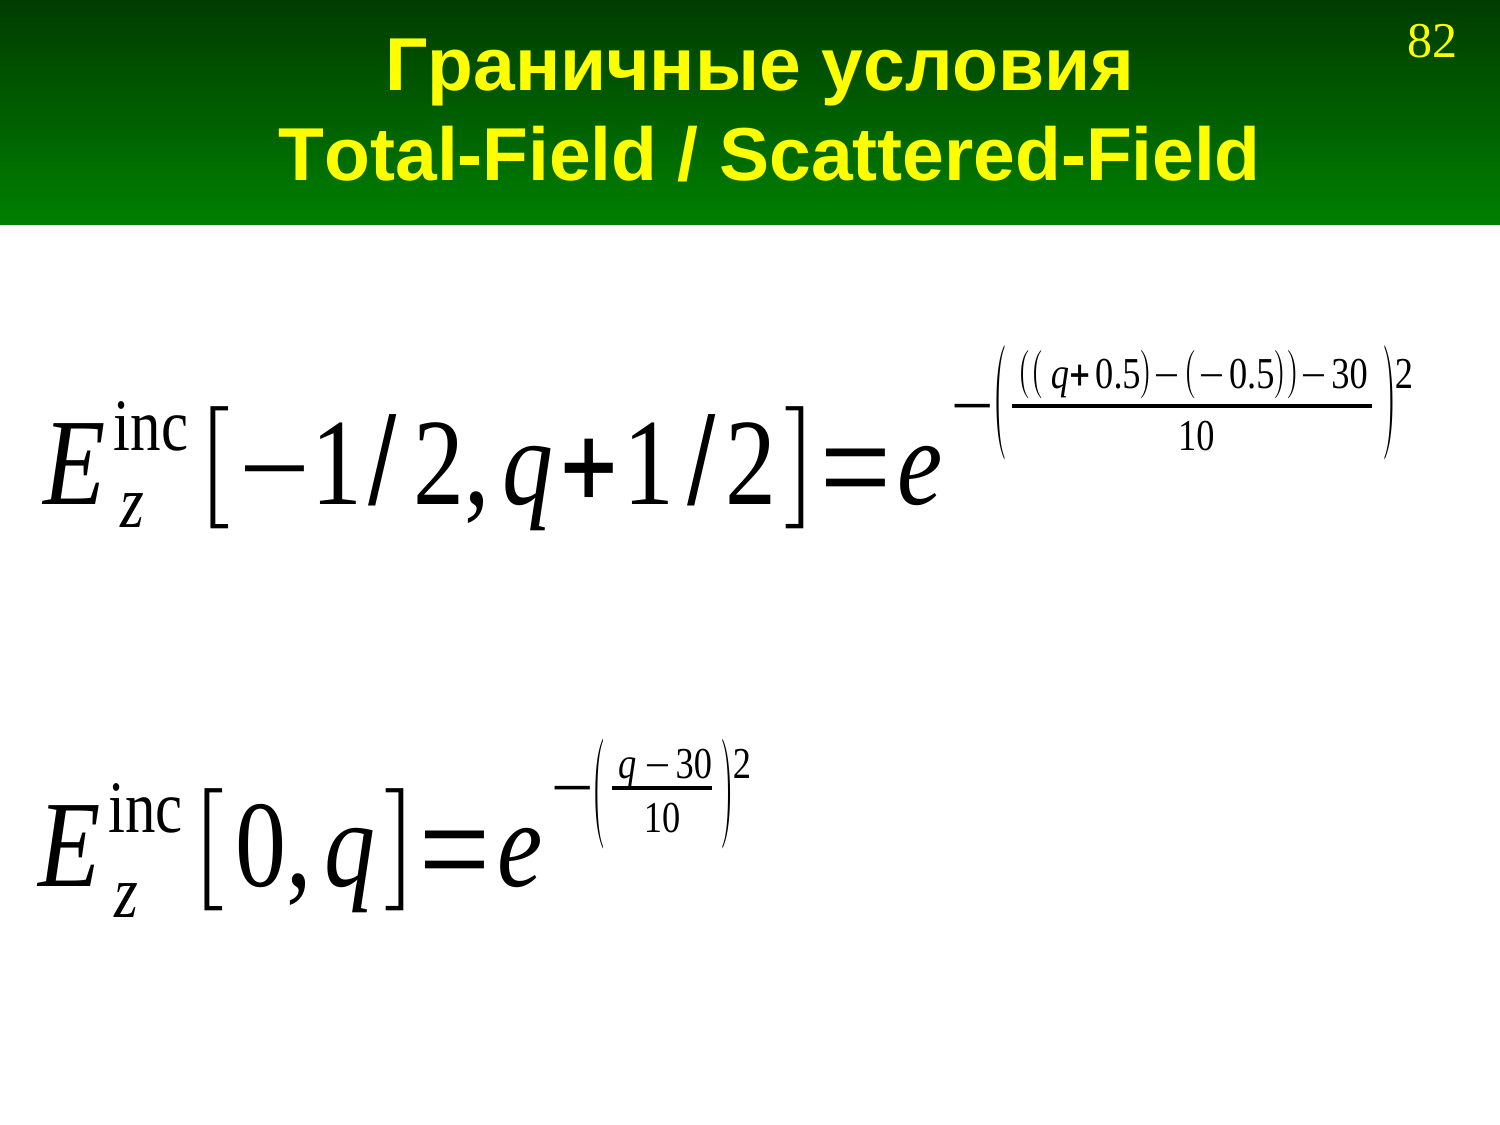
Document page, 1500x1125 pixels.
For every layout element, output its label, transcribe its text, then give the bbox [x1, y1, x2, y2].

chart [11, 342, 1439, 548]
title Граничные условия Total-Field / Scattered-Field [100, 7, 1441, 204]
chart [6, 732, 779, 932]
